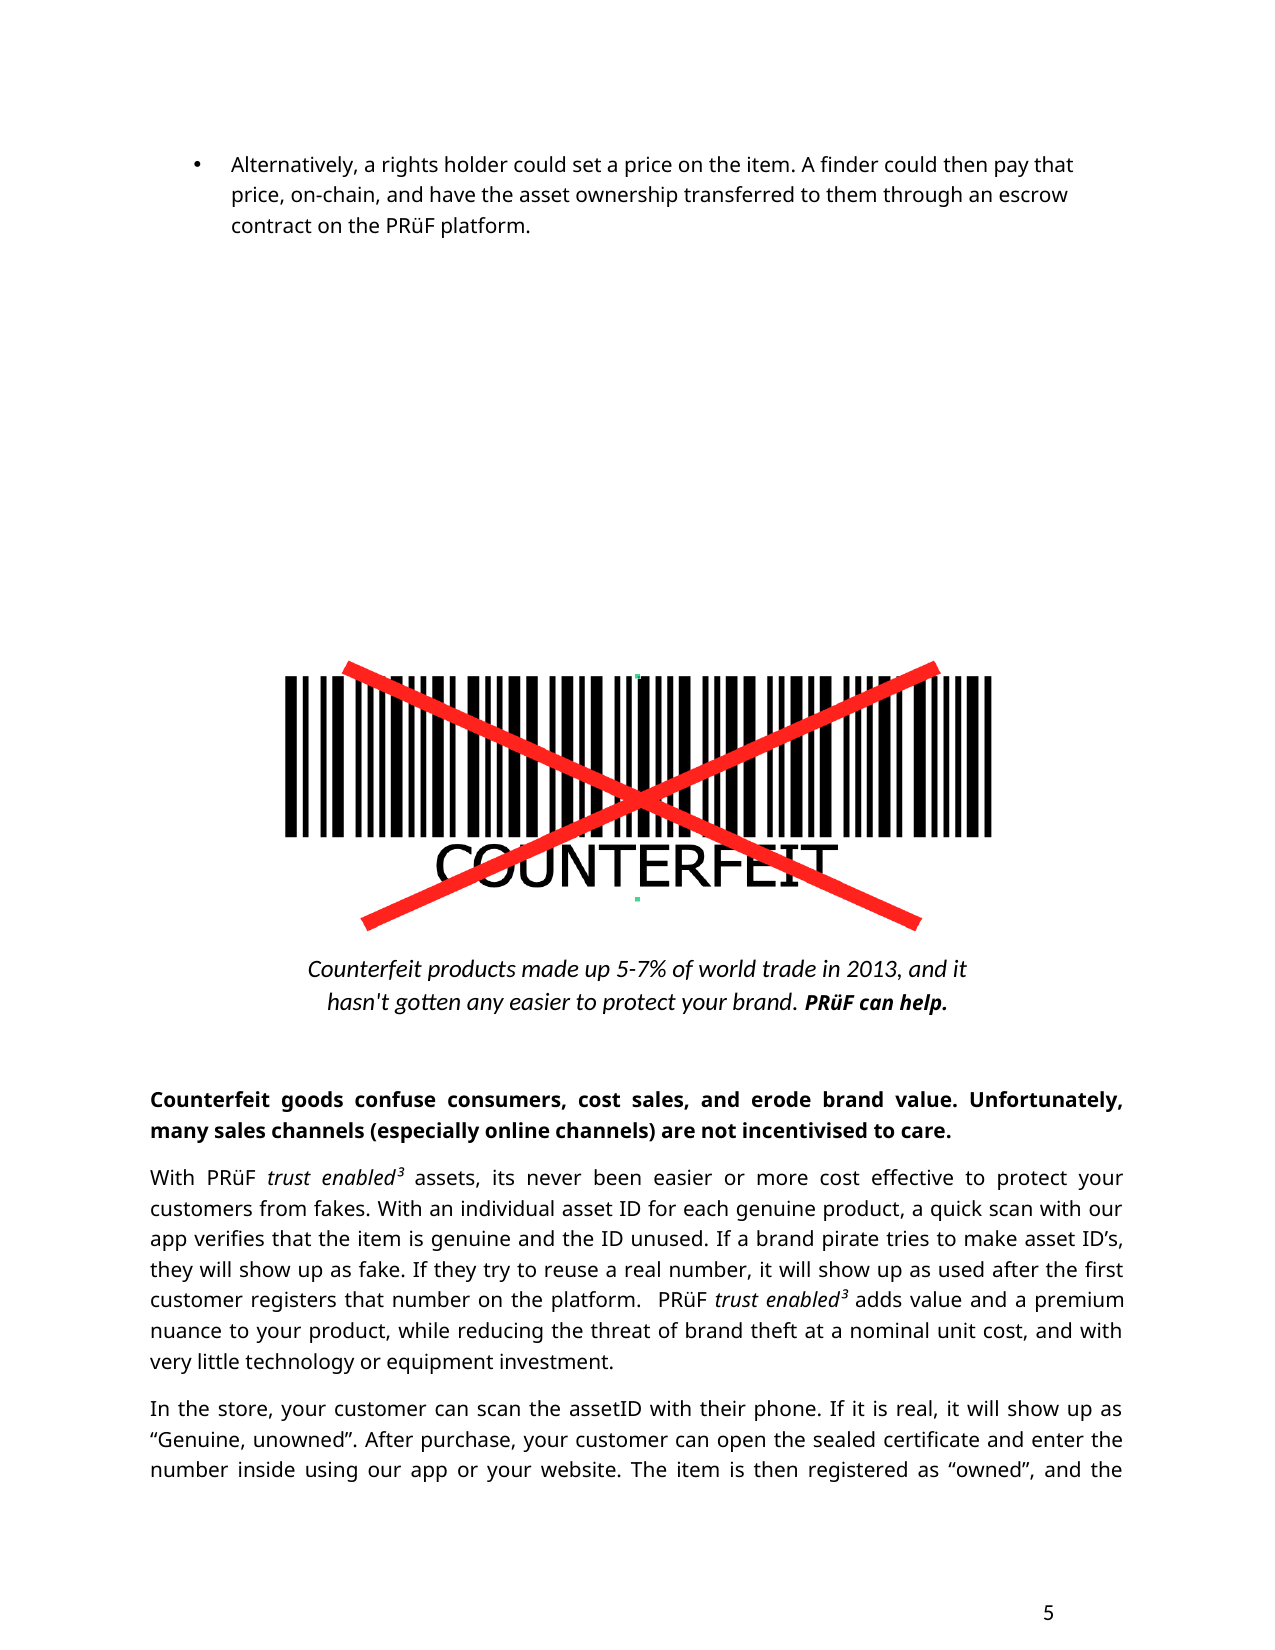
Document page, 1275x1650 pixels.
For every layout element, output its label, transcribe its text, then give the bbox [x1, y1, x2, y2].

picture [283, 646, 992, 945]
text Counterfeit products made up 5-7% of world trade in 2013, and it hasn't gotten any easier to protect your brand. PRüF can help. [283, 945, 991, 1017]
text With PRüF trust enabled³ assets, its never been easier or more cost effective to protect your customers from fakes. With an individual asset ID for each genuine product, a quick scan with our app verifies that the item is genuine and the ID unused. If a brand pirate tries to make asset ID’s, they will show up as fake. If they try to reuse a real number, it will show up as used after the first customer registers that number on the platform. PRüF trust enabled³ adds value and a premium nuance to your product, while reducing the threat of brand theft at a nominal unit cost, and with very little technology or equipment investment. [150, 1163, 1125, 1375]
text Counterfeit goods confuse consumers, cost sales, and erode brand value. Unfortunately, many sales channels (especially online channels) are not incentivised to care. [150, 1085, 1125, 1144]
list Alternatively, a rights holder could set a price on the item. A finder could then pay that price, on-chain, and have the asset ownership transferred to them through an escrow contract on the PRüF platform. [193, 150, 1125, 240]
text In the store, your customer can scan the assetID with their phone. If it is real, it will show up as “Genuine, unowned”. After purchase, your customer can open the sealed certificate and enter the number inside using our app or your website. The item is then registered as “owned”, and the [150, 1394, 1125, 1484]
